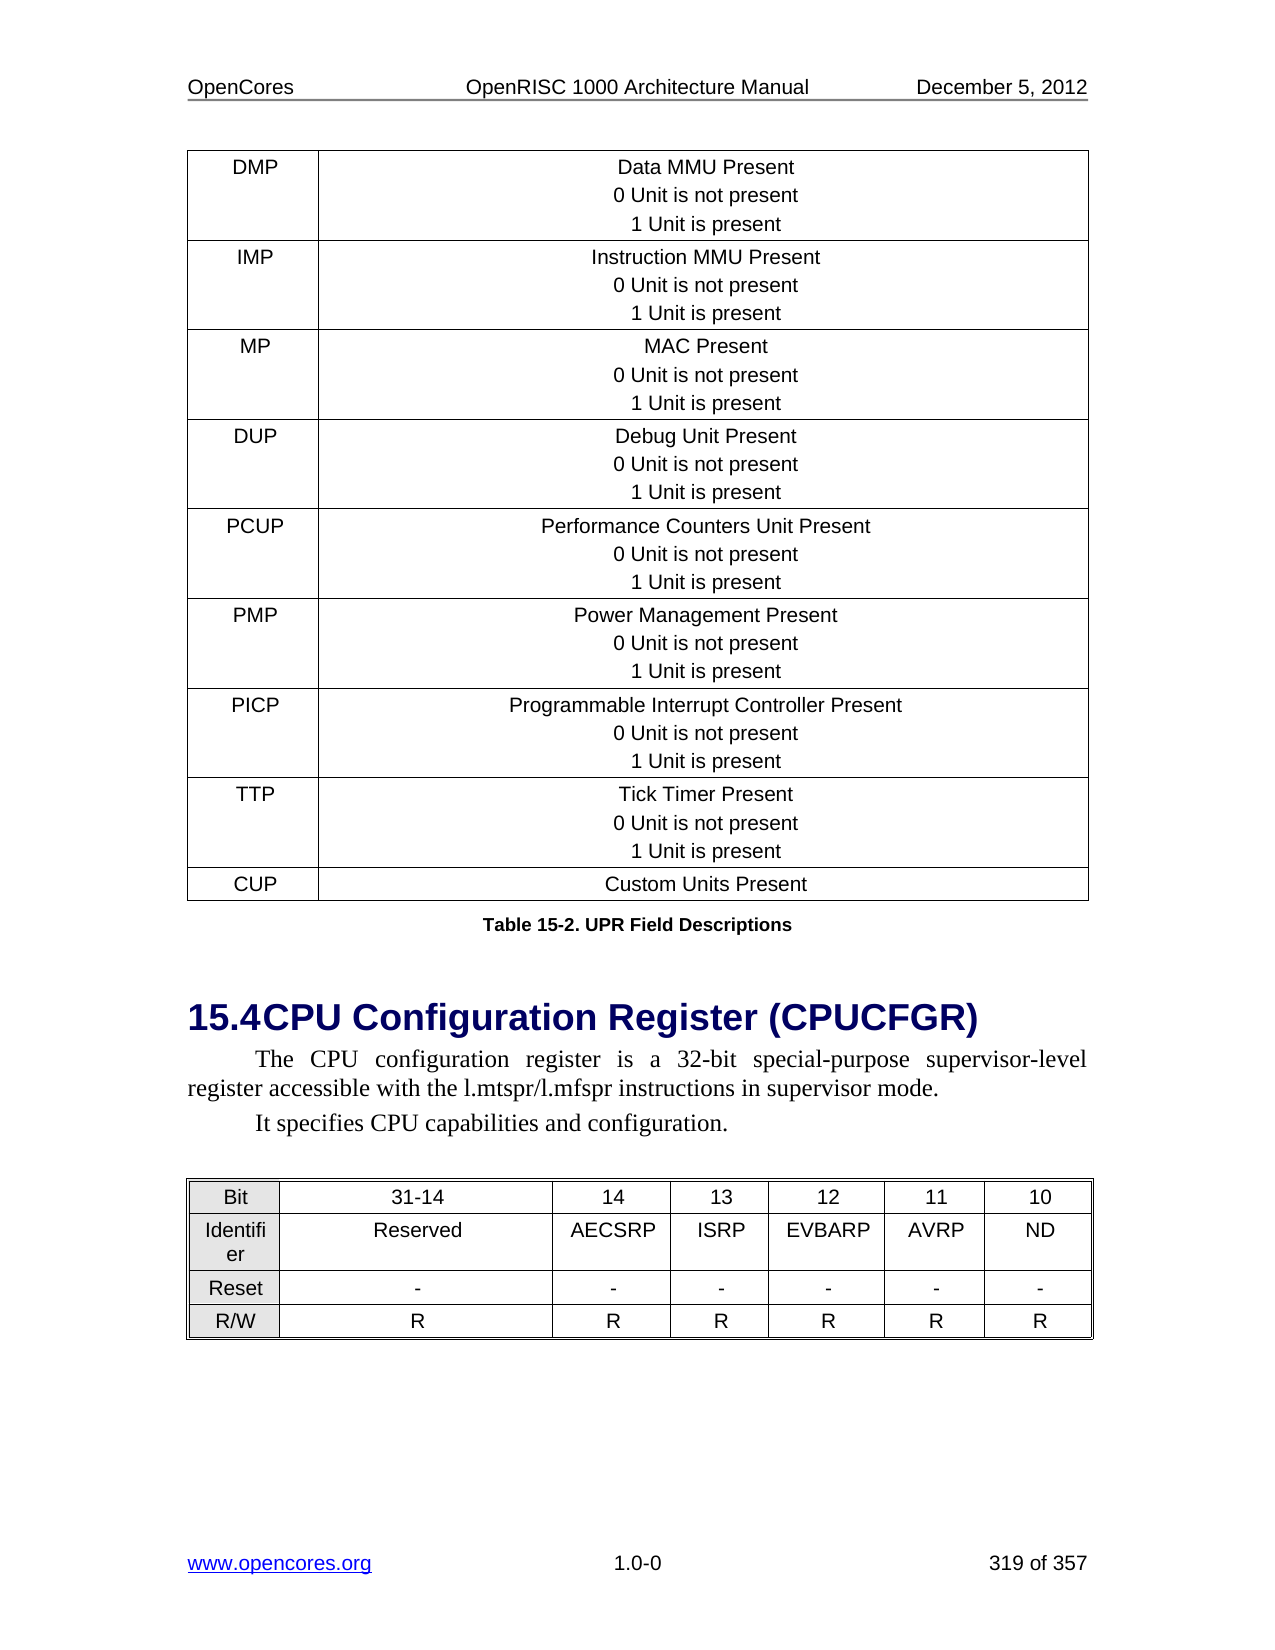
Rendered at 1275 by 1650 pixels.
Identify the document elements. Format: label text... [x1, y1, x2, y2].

table_cell MAC Present 0 Unit is not present 1 Unit is present [319, 330, 1088, 419]
table_cell AECSRP [553, 1214, 670, 1270]
table_cell R [985, 1305, 1091, 1337]
table_header 10 [985, 1182, 1091, 1213]
table_cell Identifier [190, 1214, 279, 1270]
table_cell R [280, 1305, 552, 1337]
table_cell Performance Counters Unit Present 0 Unit is not present 1 Unit is present [319, 509, 1088, 598]
table_cell R [553, 1305, 670, 1337]
table_cell CUP [188, 868, 318, 900]
table_cell ND [985, 1214, 1091, 1270]
table_cell Debug Unit Present 0 Unit is not present 1 Unit is present [319, 420, 1088, 508]
table_cell MP [188, 330, 318, 419]
text It specifies CPU capabilities and configuration. [187, 1108, 1087, 1137]
table_cell Reserved [280, 1214, 552, 1270]
table_cell - [553, 1271, 670, 1303]
table_cell PICP [188, 689, 318, 777]
table_cell - [985, 1271, 1091, 1303]
text The CPU configuration register is a 32-bit special-purpose supervisor-level register accessible with the l.mtspr/l.mfspr instructions in supervisor mode. [187, 1044, 1087, 1102]
table_cell Custom Units Present [319, 868, 1088, 900]
subtitle CPU Configuration Register (CPUCFGR) [187, 995, 1087, 1038]
table_cell DUP [188, 420, 318, 508]
table_header 12 [769, 1182, 884, 1213]
table_cell PMP [188, 599, 318, 687]
text Table 15-2. UPR Field Descriptions [187, 913, 1087, 935]
table_header Bit [190, 1182, 279, 1213]
table_cell - [280, 1271, 552, 1303]
table_header 11 [885, 1182, 984, 1213]
table_cell IMP [188, 241, 318, 329]
table_cell R [885, 1305, 984, 1337]
table_cell EVBARP [769, 1214, 884, 1270]
table_header 14 [553, 1182, 670, 1213]
table_cell - [885, 1271, 984, 1303]
table_cell Power Management Present 0 Unit is not present 1 Unit is present [319, 599, 1088, 687]
table_cell Data MMU Present 0 Unit is not present 1 Unit is present [319, 151, 1088, 239]
table_cell AVRP [885, 1214, 984, 1270]
table_cell R [769, 1305, 884, 1337]
table_cell DMP [188, 151, 318, 239]
table_cell Reset [190, 1271, 279, 1303]
table_cell Programmable Interrupt Controller Present 0 Unit is not present 1 Unit is present [319, 689, 1088, 777]
table_cell - [769, 1271, 884, 1303]
table_cell ISRP [671, 1214, 768, 1270]
table_cell R/W [190, 1305, 279, 1337]
table_cell PCUP [188, 509, 318, 598]
table_cell R [671, 1305, 768, 1337]
table_cell TTP [188, 778, 318, 867]
table_cell - [671, 1271, 768, 1303]
table_cell Instruction MMU Present 0 Unit is not present 1 Unit is present [319, 241, 1088, 329]
table_header 13 [671, 1182, 768, 1213]
table_cell Tick Timer Present 0 Unit is not present 1 Unit is present [319, 778, 1088, 867]
table_header 31-14 [280, 1182, 552, 1213]
